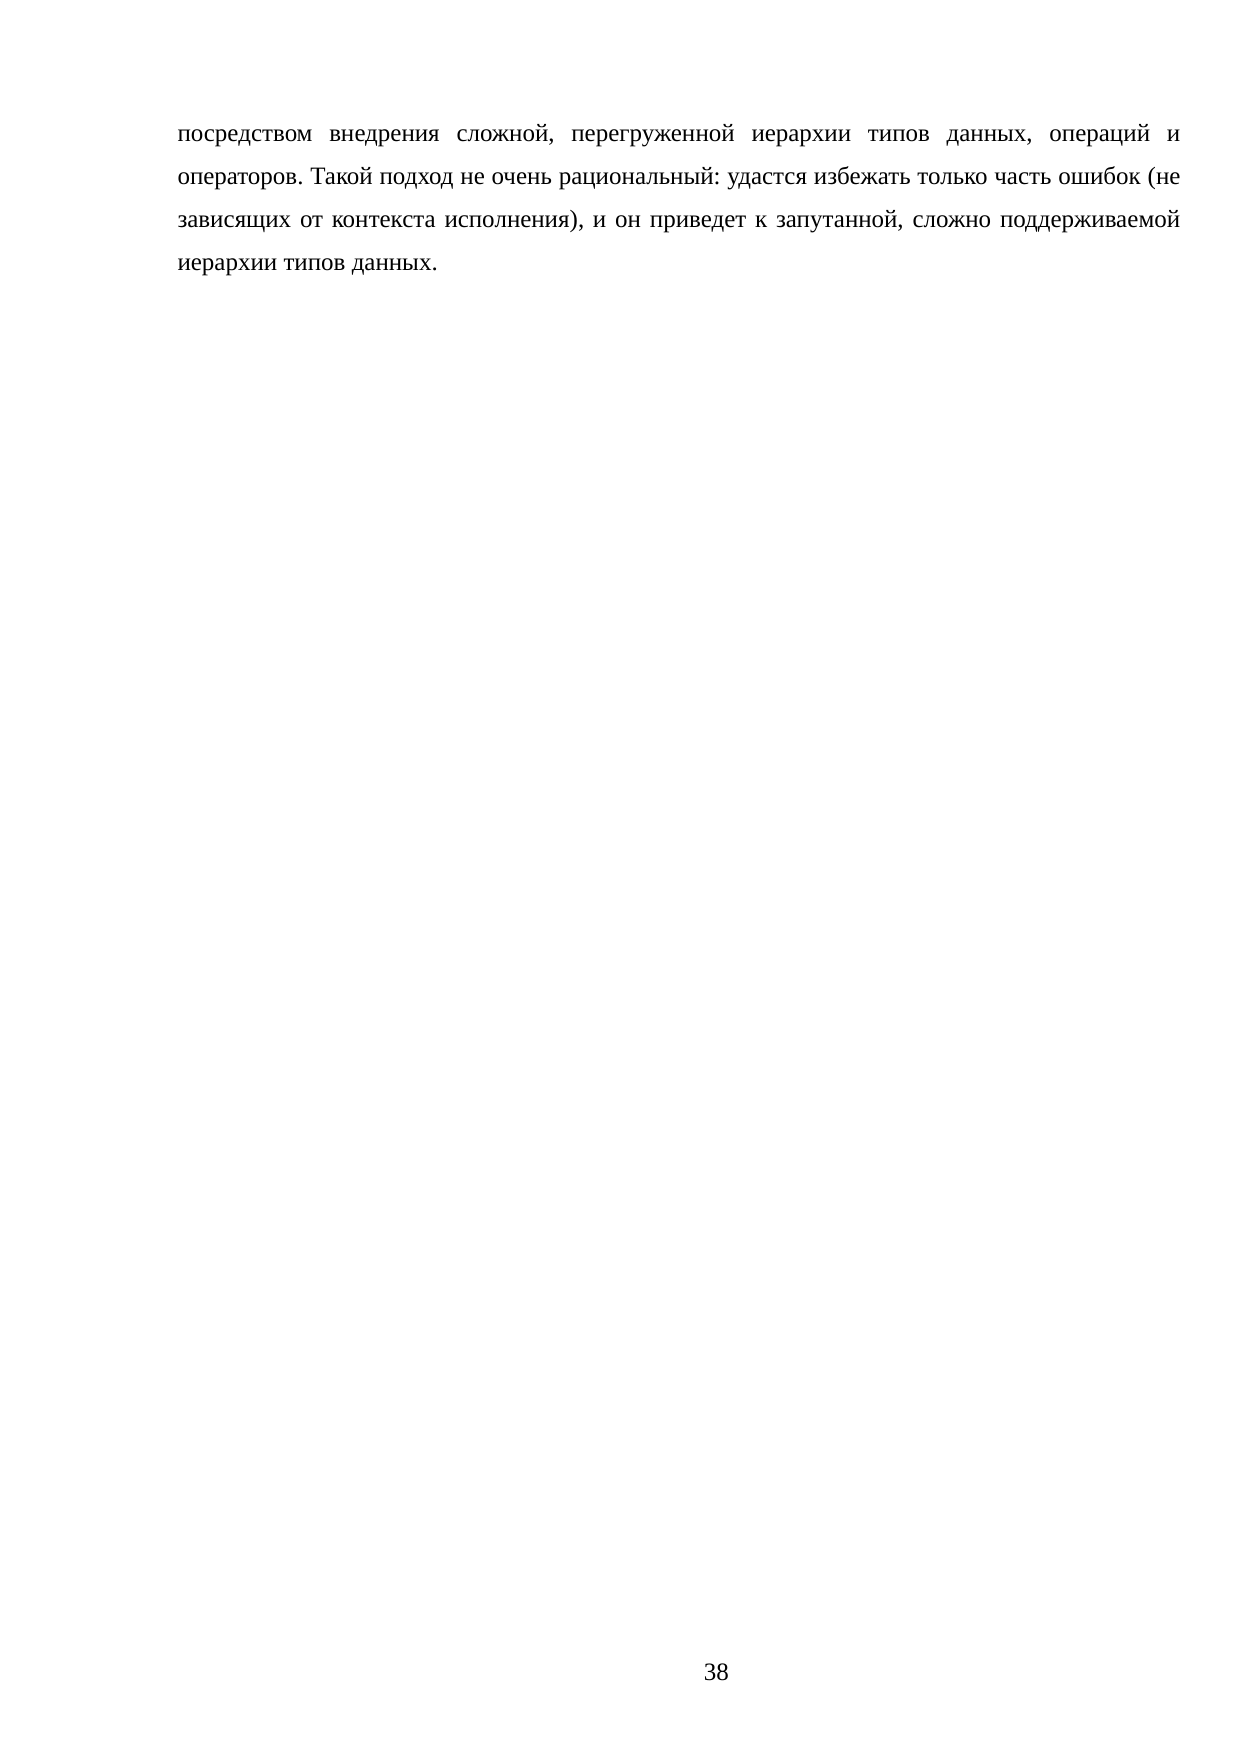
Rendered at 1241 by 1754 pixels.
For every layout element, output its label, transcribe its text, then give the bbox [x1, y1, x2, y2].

text посредством внедрения сложной, перегруженной иерархии типов данных, операций и операторов. Такой подход не очень рациональный: удастся избежать только часть ошибок (не зависящих от контекста исполнения), и он приведет к запутанной, сложно поддерживаемой иерархии типов данных. [177, 118, 1181, 276]
